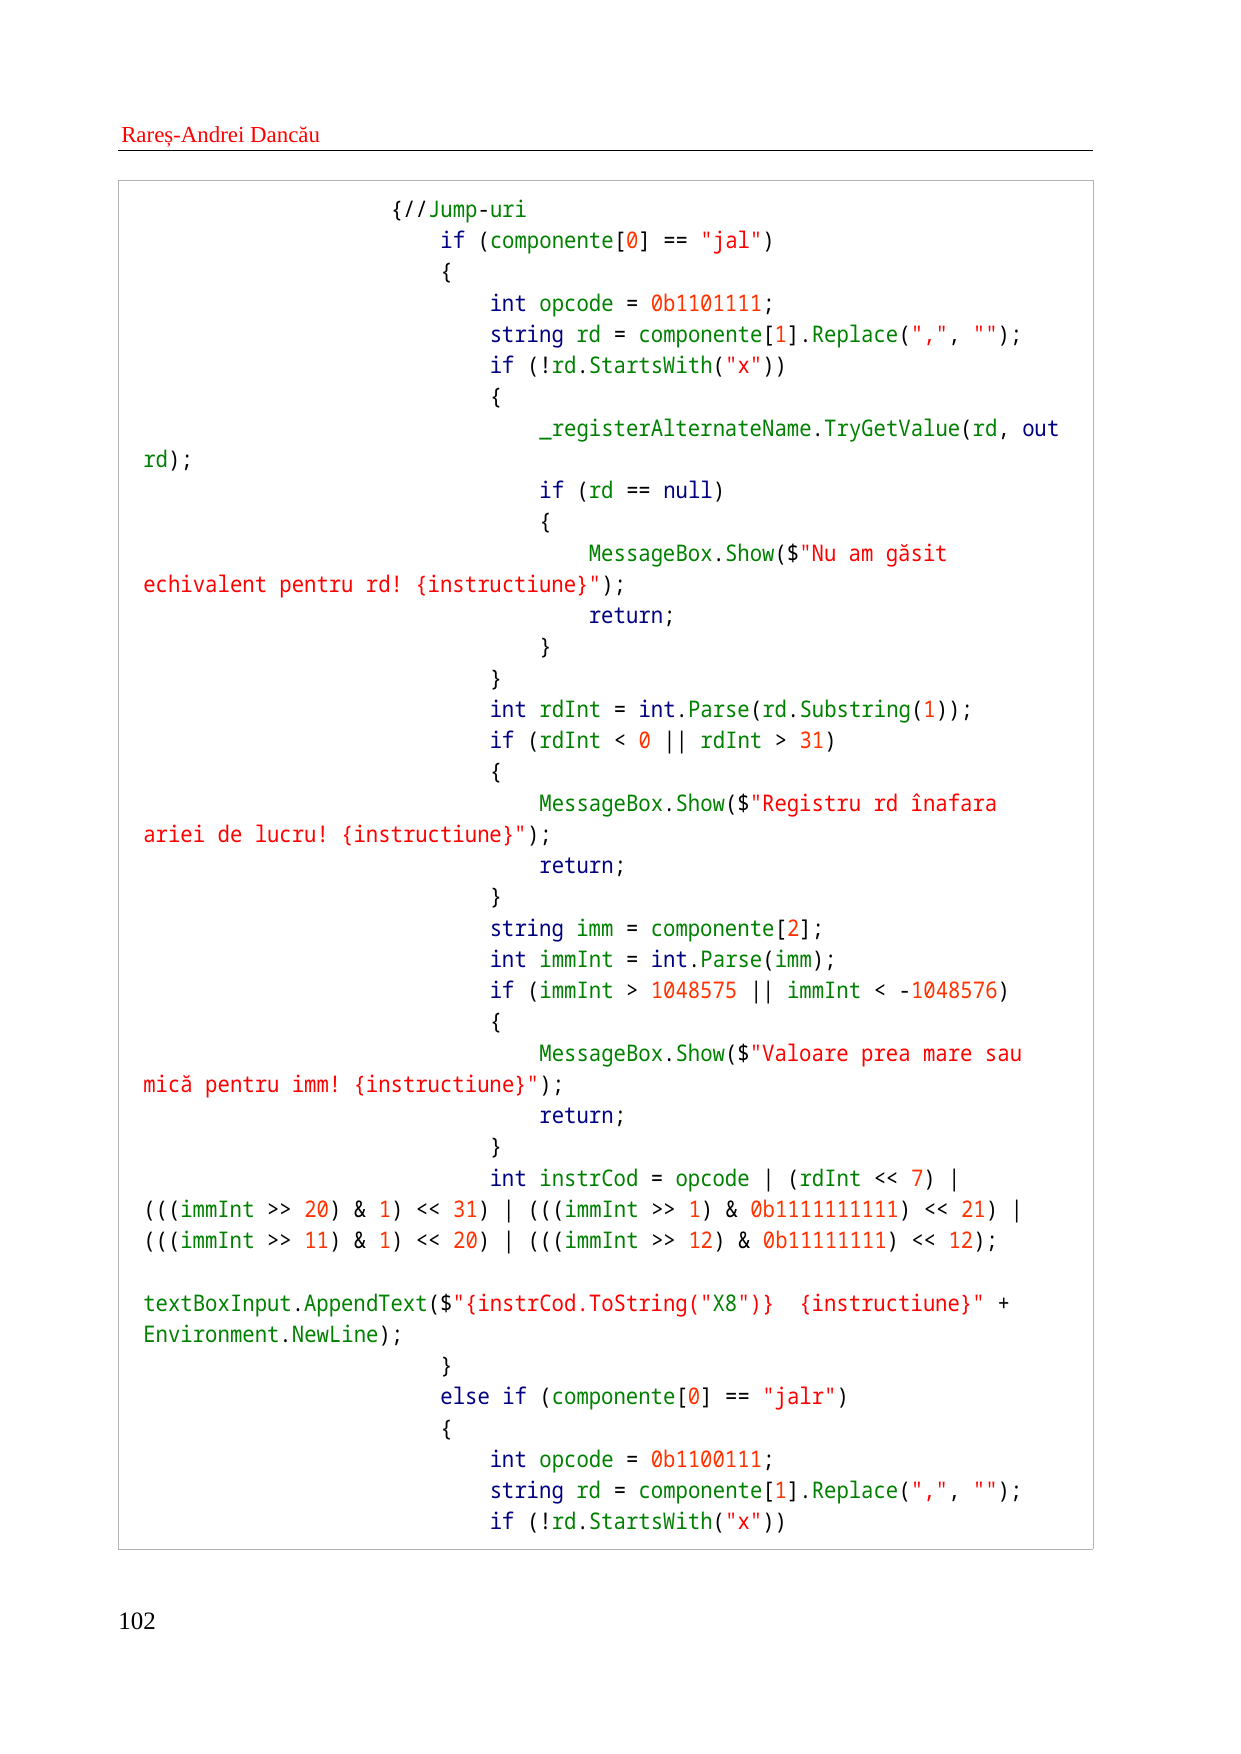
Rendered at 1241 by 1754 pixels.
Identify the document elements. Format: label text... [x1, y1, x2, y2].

text {//Jump-uri [119, 181, 1093, 211]
text if (!rd.StartsWith("x")) [119, 1493, 1093, 1549]
text if (!rd.StartsWith("x")) [119, 336, 1093, 368]
text int instrCod = opcode | (rdInt << 7) | (((immInt >> 20) & 1) << 31) | (((immInt >> 1) & 0b1111111111) << 21) | (((immInt >> 11) & 1) << 20) | (((immInt >> 12) & 0b11111111) << 12); [119, 1149, 1093, 1243]
text string rd = componente[1].Replace(",", ""); [119, 1461, 1093, 1493]
text { [119, 243, 1093, 274]
text if (componente[0] == "jal") [119, 211, 1093, 243]
text string rd = componente[1].Replace(",", ""); [119, 305, 1093, 336]
text } [119, 618, 1093, 649]
text { [119, 493, 1093, 524]
text MessageBox.Show($"Registru rd înafara ariei de lucru! {instructiune}"); [119, 774, 1093, 836]
text } [119, 868, 1093, 899]
text MessageBox.Show($"Valoare prea mare sau mică pentru imm! {instructiune}"); [119, 1024, 1093, 1086]
text int rdInt = int.Parse(rd.Substring(1)); [119, 680, 1093, 711]
text int opcode = 0b1100111; [119, 1430, 1093, 1461]
text { [119, 993, 1093, 1024]
text { [119, 1399, 1093, 1430]
text return; [119, 1086, 1093, 1118]
text else if (componente[0] == "jalr") [119, 1368, 1093, 1399]
text } [119, 1336, 1093, 1368]
text string imm = componente[2]; [119, 899, 1093, 930]
text return; [119, 586, 1093, 618]
text { [119, 368, 1093, 399]
text textBoxInput.AppendText($"{instrCod.ToString("X8")} {instructiune}" + Environment.NewLine); [119, 1243, 1093, 1336]
text _registerAlternateName.TryGetValue(rd, out rd); [119, 399, 1093, 461]
text int opcode = 0b1101111; [119, 274, 1093, 305]
text if (rd == null) [119, 461, 1093, 493]
text int immInt = int.Parse(imm); [119, 930, 1093, 961]
text if (rdInt < 0 || rdInt > 31) [119, 711, 1093, 743]
text } [119, 1118, 1093, 1149]
text } [119, 649, 1093, 680]
text if (immInt > 1048575 || immInt < -1048576) [119, 961, 1093, 993]
text MessageBox.Show($"Nu am găsit echivalent pentru rd! {instructiune}"); [119, 524, 1093, 586]
text { [119, 743, 1093, 774]
text return; [119, 836, 1093, 868]
